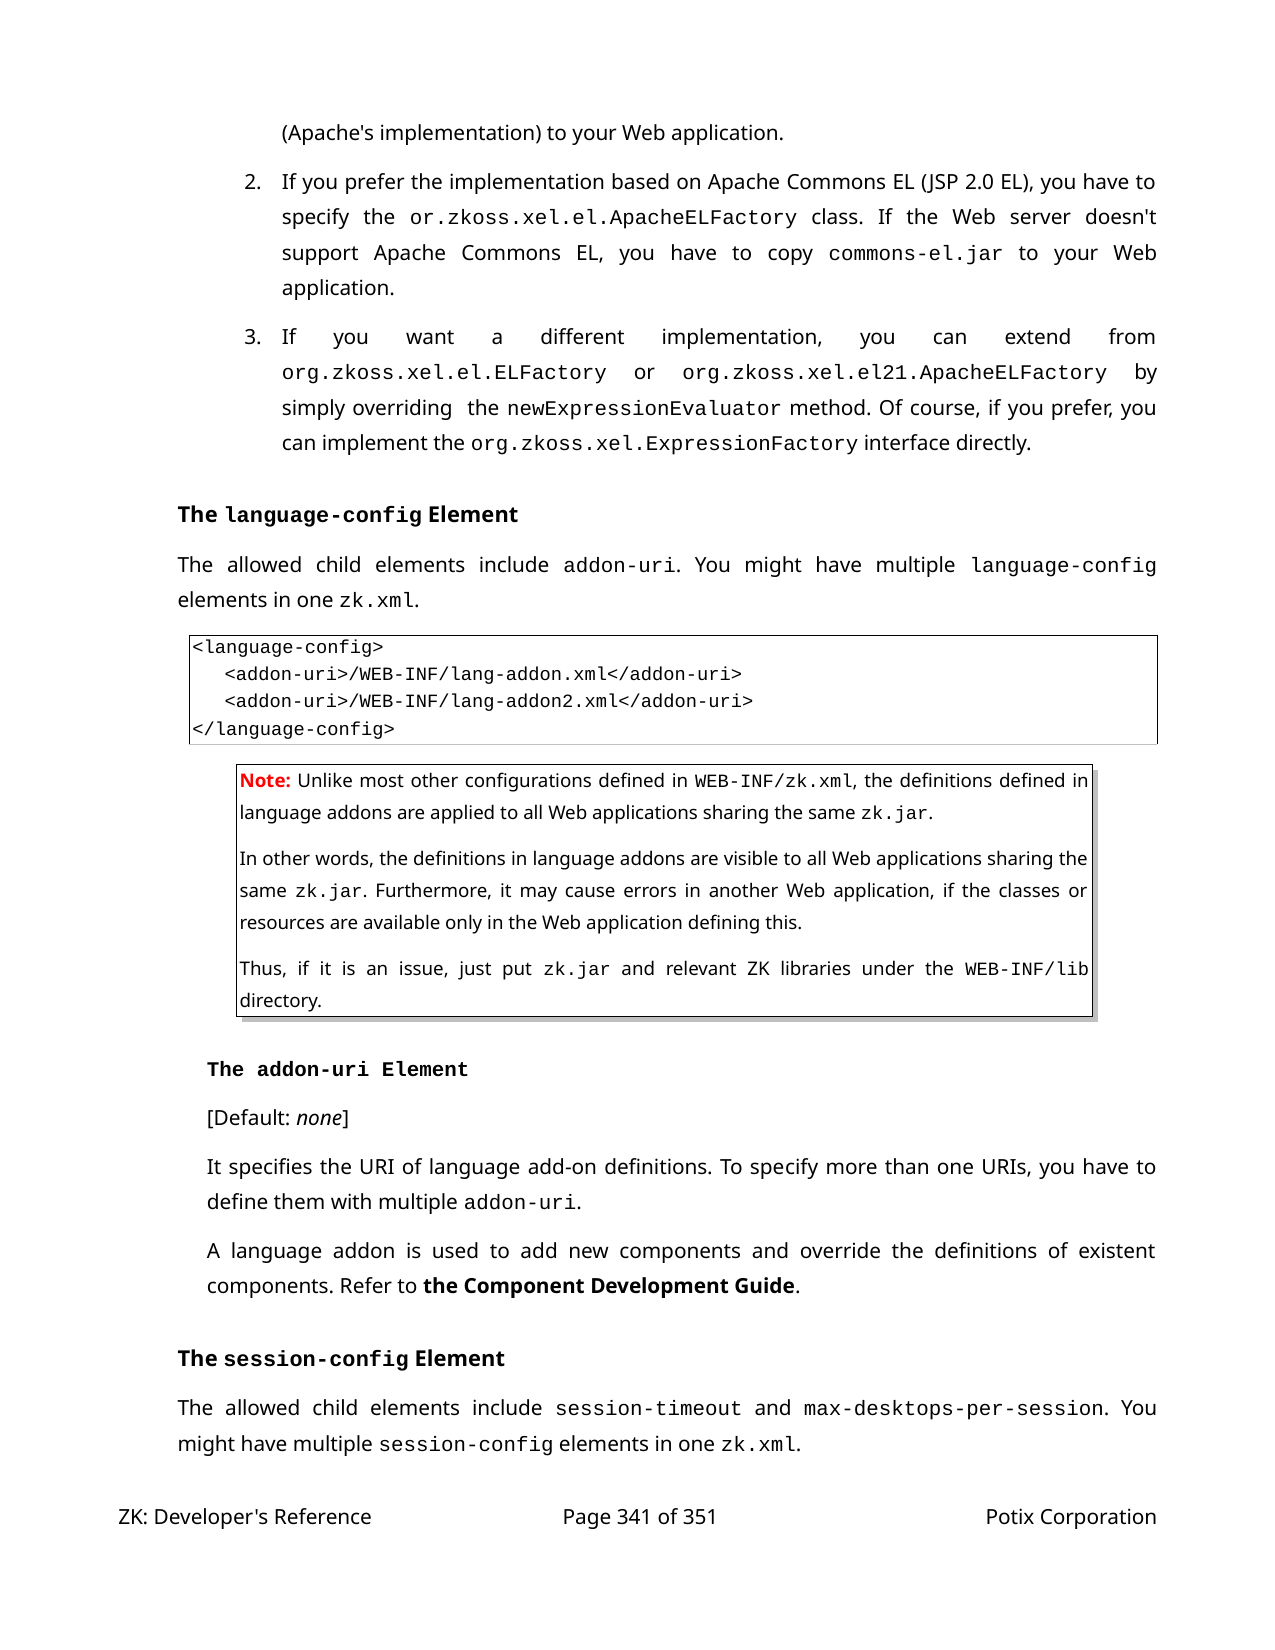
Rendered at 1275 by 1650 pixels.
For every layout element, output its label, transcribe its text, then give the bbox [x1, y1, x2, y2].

text [Default: none] [207, 1103, 1157, 1131]
text A language addon is used to add new components and override the definitions of existent components. Refer to the Component Development Guide. [207, 1236, 1157, 1300]
text It specifies the URI of language add-on definitions. To specify more than one URIs, you have to define them with multiple addon-uri. [207, 1152, 1157, 1216]
list If you want a different implementation, you can extend from org.zkoss.xel.el.ELFactory or org.zkoss.xel.el21.ApacheELFactory by simply overriding the newExpressionEvaluator method. Of course, if you prefer, you can implement the org.zkoss.xel.ExpressionFactory interface directly. [244, 322, 1157, 457]
subtitle The addon-uri Element [207, 1059, 1157, 1083]
text In other words, the definitions in language addons are visible to all Web applications sharing the same zk.jar. Furthermore, it may cause errors in another Web application, if the classes or resources are available only in the Web application defining this. [237, 843, 1092, 935]
text <addon-uri>/WEB-INF/lang-addon2.xml</addon-uri> [190, 689, 1157, 713]
list (Apache's implementation) to your Web application. [244, 118, 1157, 146]
text <addon-uri>/WEB-INF/lang-addon.xml</addon-uri> [190, 662, 1157, 686]
list If you prefer the implementation based on Apache Commons EL (JSP 2.0 EL), you have to specify the or.zkoss.xel.el.ApacheELFactory class. If the Web server doesn't support Apache Commons EL, you have to copy commons-el.jar to your Web application. [244, 167, 1157, 301]
text </language-config> [190, 716, 1157, 744]
text The allowed child elements include addon-uri. You might have multiple language-config elements in one zk.xml. [177, 550, 1157, 614]
subtitle The session-config Element [177, 1342, 1157, 1372]
text <language-config> [190, 636, 1157, 659]
text The allowed child elements include session-timeout and max-desktops-per-session. You might have multiple session-config elements in one zk.xml. [177, 1393, 1157, 1457]
text Note: Unlike most other configurations defined in WEB-INF/zk.xml, the definitions defined in language addons are applied to all Web applications sharing the same zk.jar. [237, 765, 1092, 825]
text Thus, if it is an issue, just put zk.jar and relevant ZK libraries under the WEB-INF/lib directory. [237, 953, 1092, 1016]
subtitle The language-config Element [177, 499, 1157, 529]
